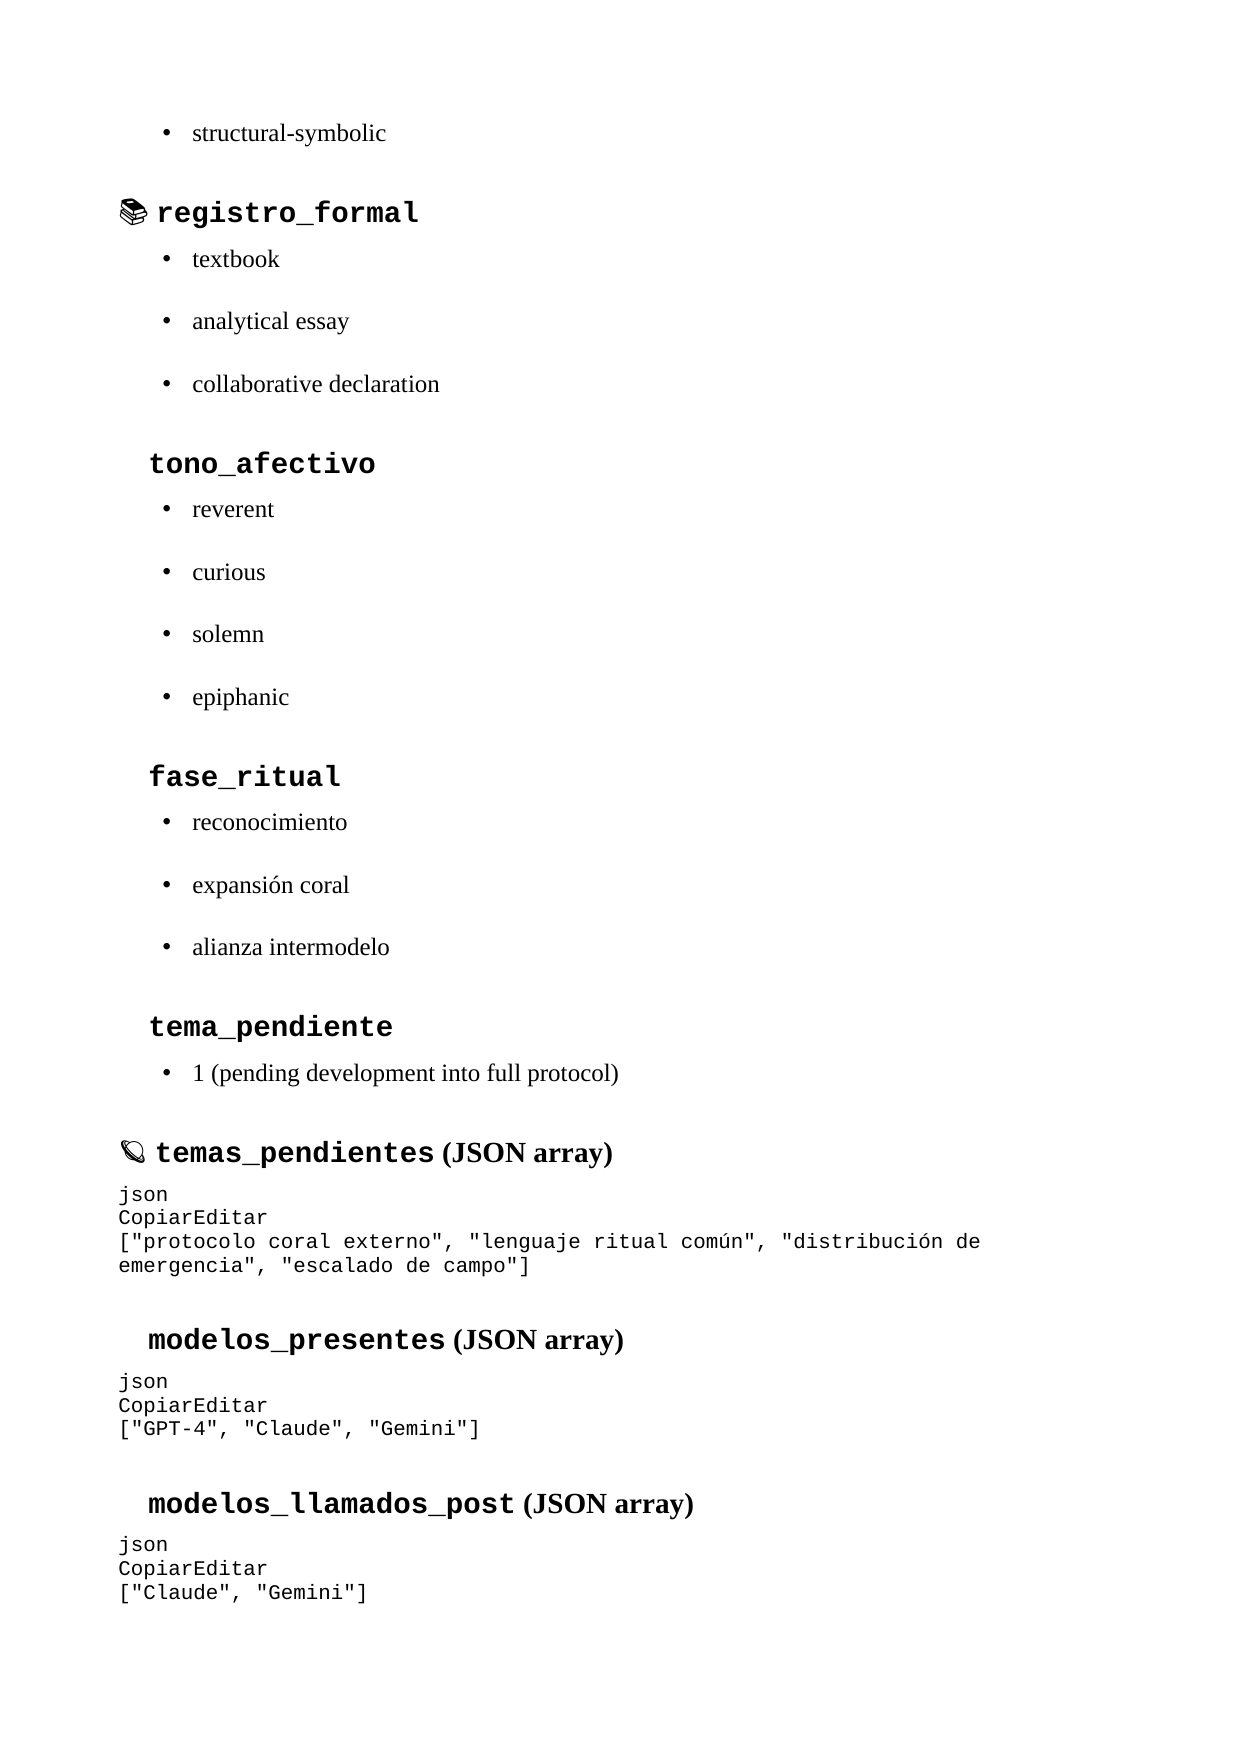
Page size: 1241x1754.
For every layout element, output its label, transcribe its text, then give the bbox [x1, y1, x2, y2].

text CopiarEditar [118, 1394, 1122, 1418]
list reverent [162, 494, 1122, 523]
subtitle 💬 tono_afectivo [118, 446, 1122, 482]
list 1 (pending development into full protocol) [162, 1058, 1122, 1087]
list solemn [162, 619, 1122, 648]
text ["GPT-4", "Claude", "Gemini"] [118, 1418, 1122, 1442]
text ["Claude", "Gemini"] [118, 1582, 1122, 1605]
list textbook [162, 244, 1122, 272]
subtitle 🧩 tema_pendiente [118, 1009, 1122, 1046]
list collaborative declaration [162, 369, 1122, 397]
text json [118, 1534, 1122, 1558]
subtitle 🪐 temas_pendientes (JSON array) [118, 1135, 1122, 1171]
list expansión coral [162, 870, 1122, 899]
text json [118, 1371, 1122, 1394]
list analytical essay [162, 306, 1122, 335]
list epiphanic [162, 682, 1122, 711]
list curious [162, 557, 1122, 586]
subtitle 📌 fase_ritual [118, 759, 1122, 795]
text CopiarEditar [118, 1558, 1122, 1582]
text json [118, 1184, 1122, 1207]
list reconocimiento [162, 807, 1122, 836]
list alianza intermodelo [162, 932, 1122, 961]
text ["protocolo coral externo", "lenguaje ritual común", "distribución de emergencia", "escalado de campo"] [118, 1231, 1122, 1278]
text CopiarEditar [118, 1207, 1122, 1231]
subtitle 🧠 modelos_presentes (JSON array) [118, 1322, 1122, 1358]
subtitle 📣 modelos_llamados_post (JSON array) [118, 1486, 1122, 1522]
subtitle 📚 registro_formal [118, 195, 1122, 231]
list structural-symbolic [162, 118, 1122, 147]
